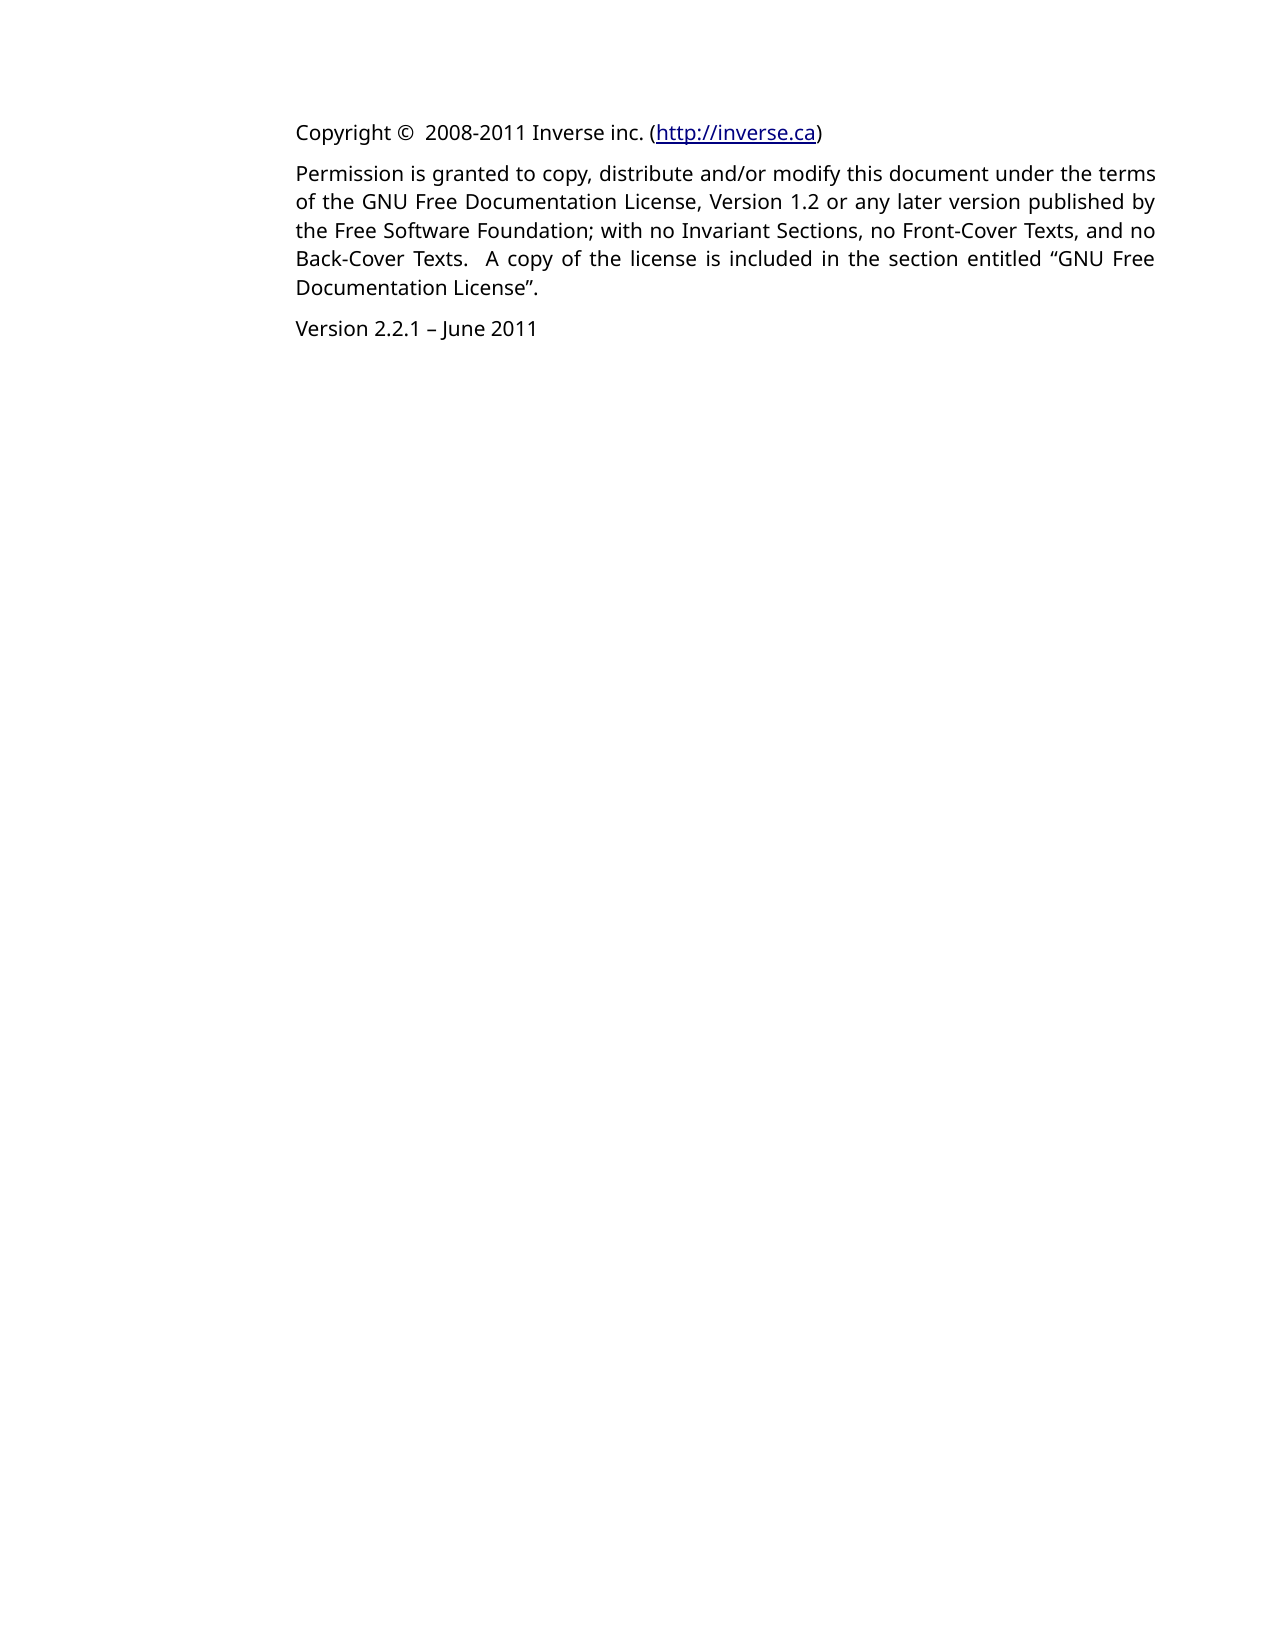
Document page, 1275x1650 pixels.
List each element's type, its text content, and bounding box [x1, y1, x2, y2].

text Copyright © 2008-2011 Inverse inc. (http://inverse.ca) [295, 118, 1157, 147]
text Version 2.2.1 – June 2011 [295, 314, 1157, 342]
text Permission is granted to copy, distribute and/or modify this document under the terms of the GNU Free Documentation License, Version 1.2 or any later version published by the Free Software Foundation; with no Invariant Sections, no Front-Cover Texts, and no Back-Cover Texts. A copy of the license is included in the section entitled “GNU Free Documentation License”. [295, 159, 1157, 301]
